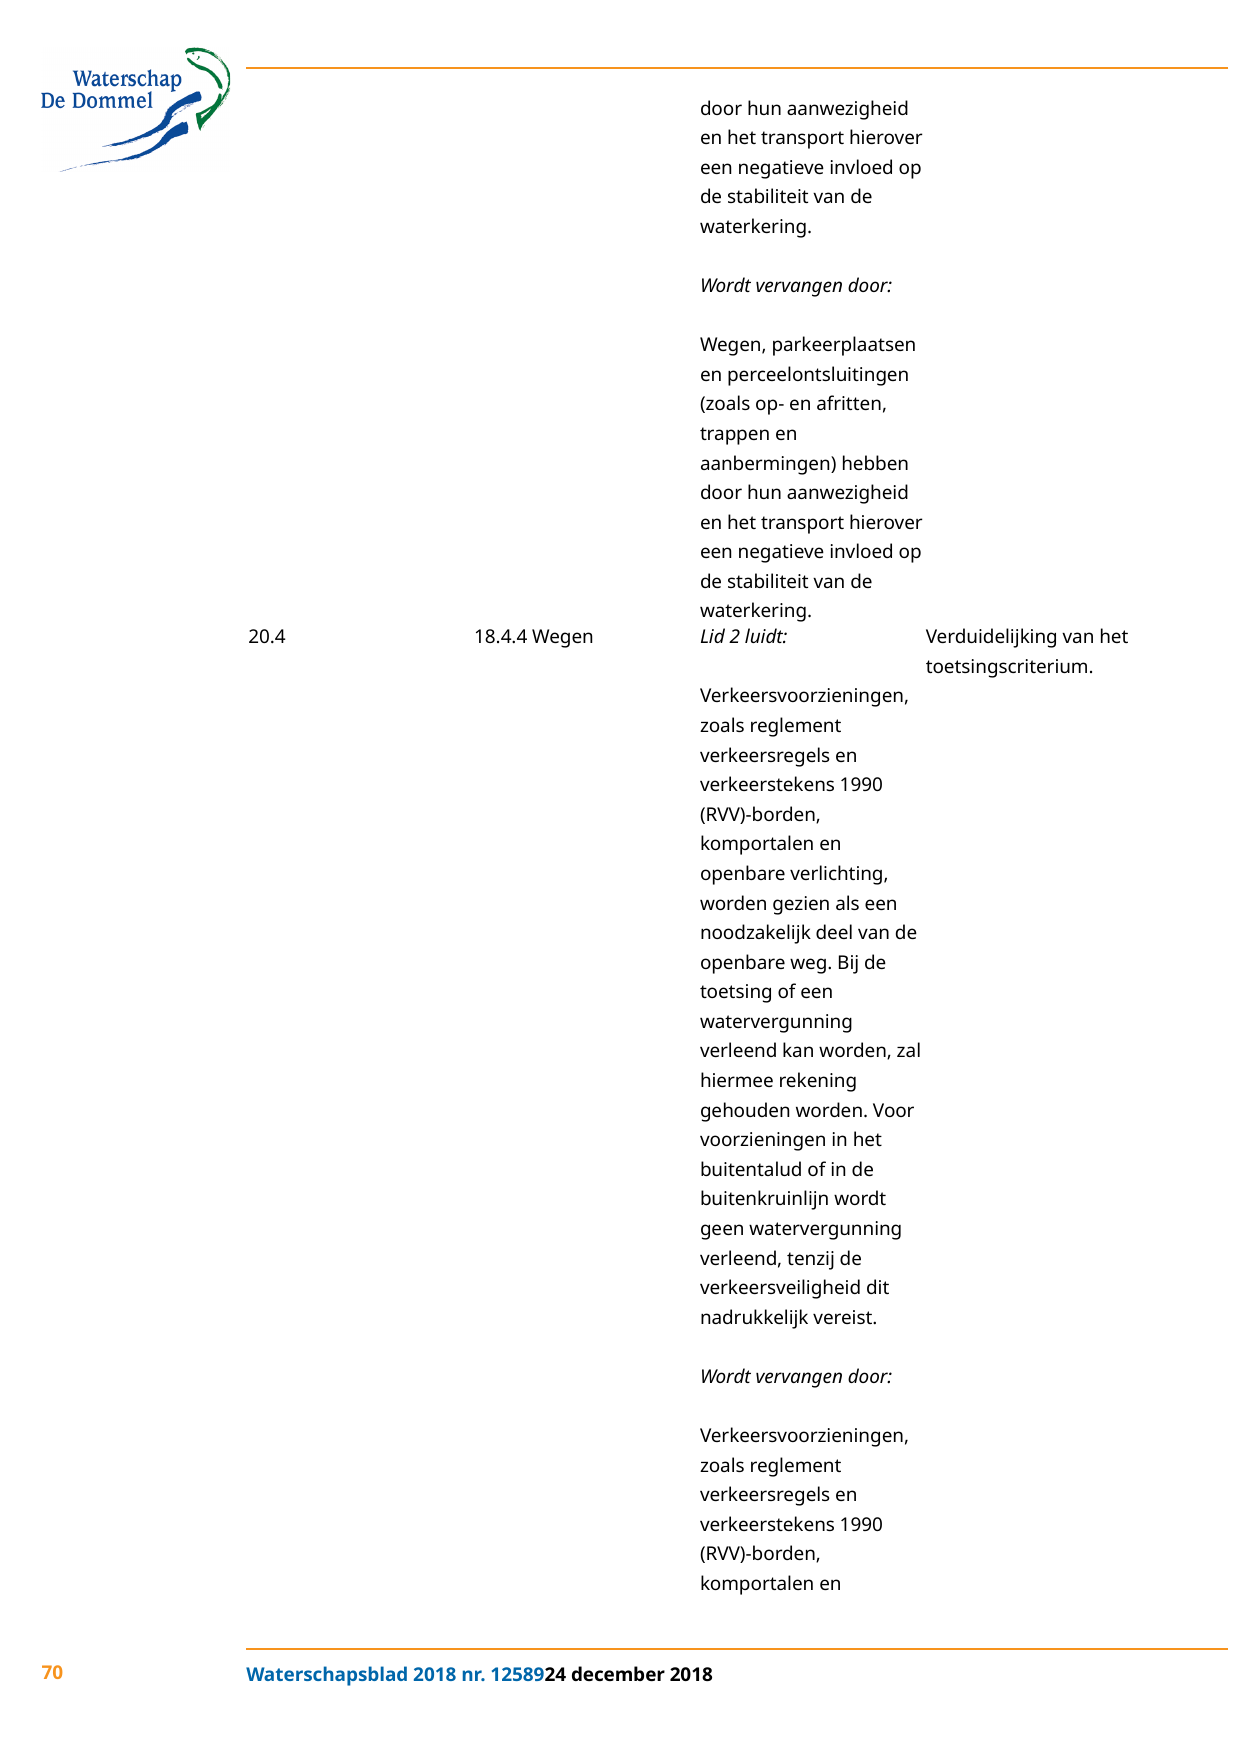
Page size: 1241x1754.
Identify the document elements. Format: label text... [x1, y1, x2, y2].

table_cell [248, 95, 474, 623]
table_cell [474, 95, 700, 623]
table_cell 20.4 [248, 624, 474, 1596]
picture [41, 47, 231, 172]
table_cell [926, 95, 1152, 623]
table_cell door hun aanwezigheid en het transport hierover een negatieve invloed op de stabiliteit van de waterkering. Wordt vervangen door: Wegen, parkeerplaatsen en perceelontsluitingen (zoals op- en afritten, trappen en aanbermingen) hebben door hun aanwezigheid en het transport hierover een negatieve invloed op de stabiliteit van de waterkering. [700, 95, 926, 623]
table_cell Verduidelijking van het toetsingscriterium. [926, 624, 1152, 1596]
table_cell 18.4.4 Wegen [474, 624, 700, 1596]
table_cell Lid 2 luidt: Verkeersvoorzieningen, zoals reglement verkeersregels en verkeerstekens 1990 (RVV)-borden, komportalen en openbare verlichting, worden gezien als een noodzakelijk deel van de openbare weg. Bij de toetsing of een watervergunning verleend kan worden, zal hiermee rekening gehouden worden. Voor voorzieningen in het buitentalud of in de buitenkruinlijn wordt geen watervergunning verleend, tenzij de verkeersveiligheid dit nadrukkelijk vereist. Wordt vervangen door: Verkeersvoorzieningen, zoals reglement verkeersregels en verkeerstekens 1990 (RVV)-borden, komportalen en [700, 624, 926, 1596]
